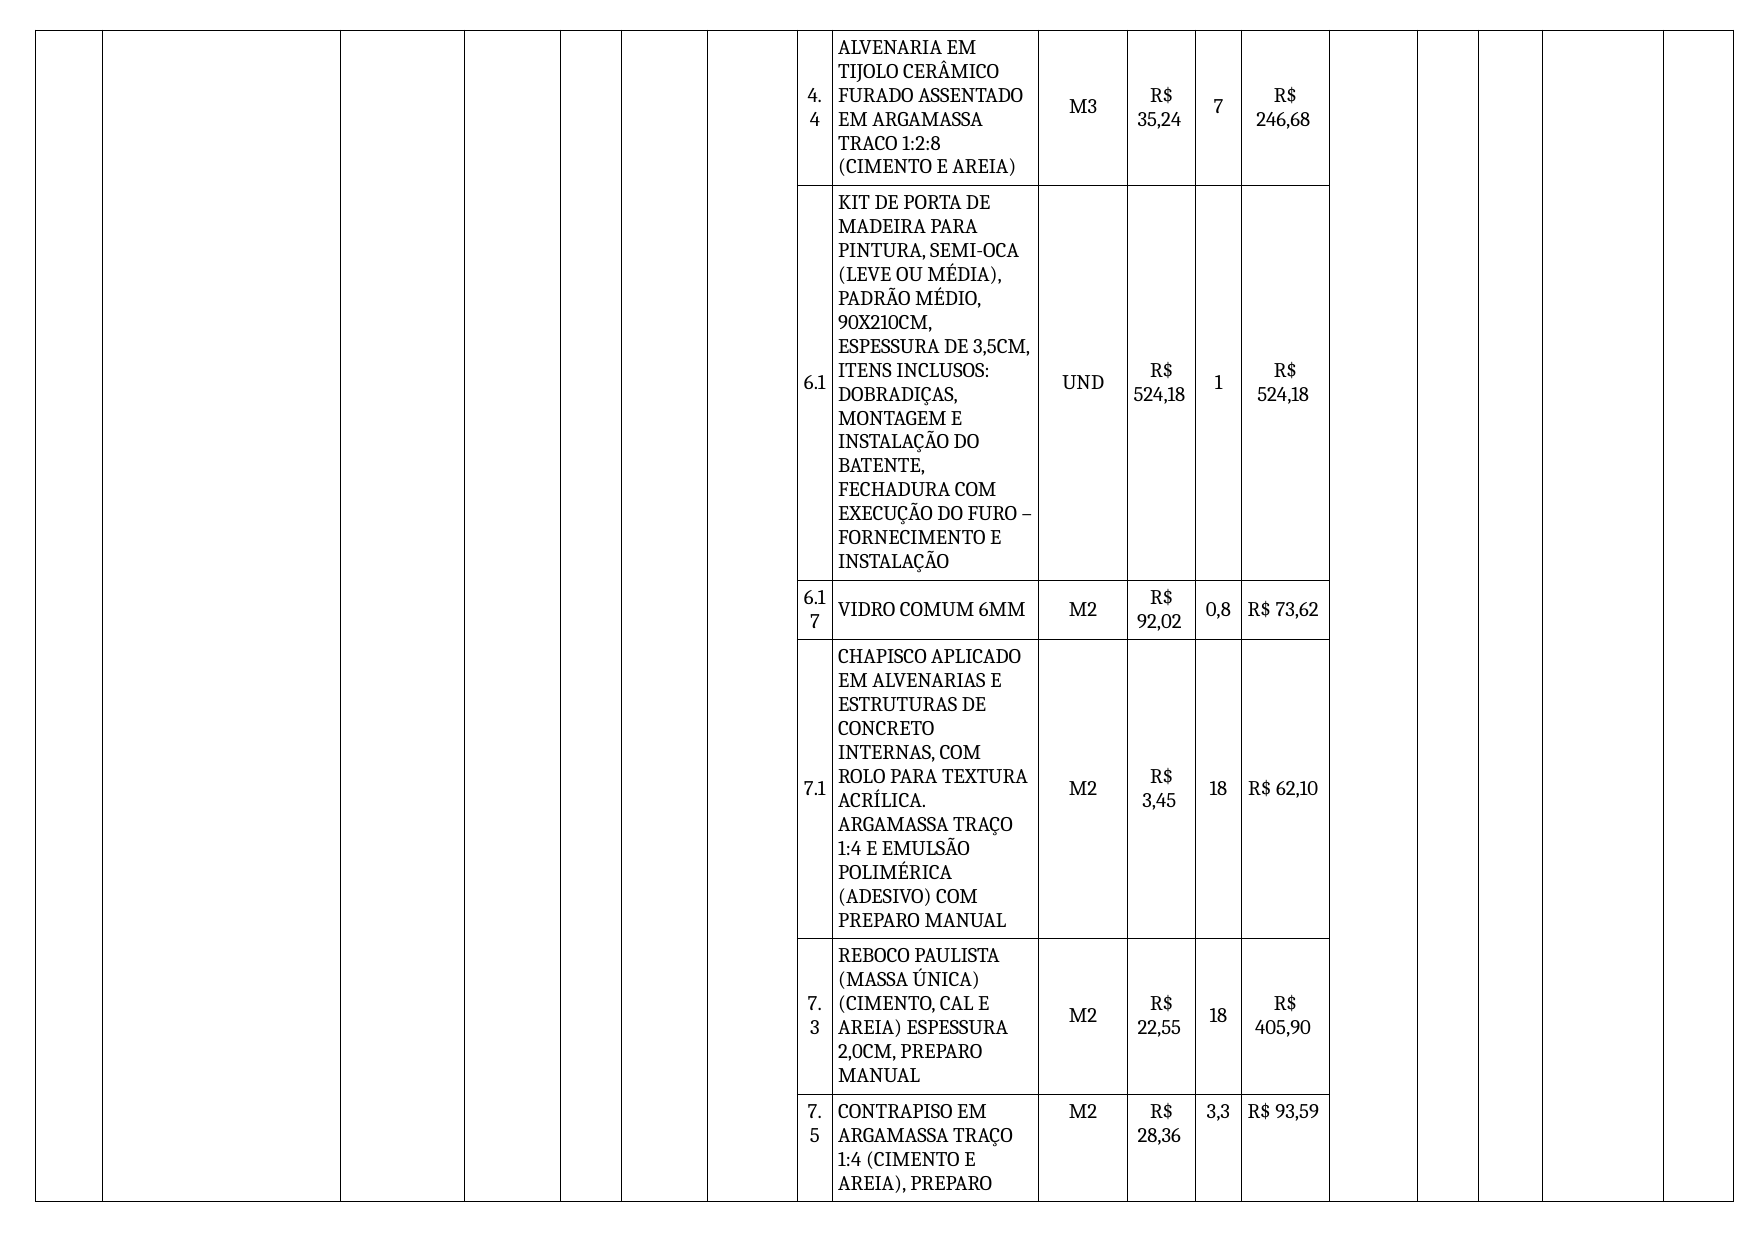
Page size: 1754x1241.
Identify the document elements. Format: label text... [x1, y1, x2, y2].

table_cell R$ 93,59 [1242, 1095, 1329, 1201]
table_cell [1479, 31, 1542, 1201]
table_cell CONTRAPISO EM ARGAMASSA TRAÇO 1:4 (CIMENTO E AREIA), PREPARO [833, 1095, 1038, 1201]
table_cell R$ 405,90 [1242, 939, 1329, 1093]
table_cell R$ 246,68 [1242, 31, 1329, 185]
table_cell R$ 22,55 [1128, 939, 1195, 1093]
table_cell [465, 31, 560, 1201]
table_cell R$ 35,24 [1128, 31, 1195, 185]
table_cell [1543, 31, 1663, 1201]
table_cell 7 [1196, 31, 1241, 185]
table_cell [561, 31, 621, 1201]
table_cell [708, 31, 797, 1201]
table_cell 0,8 [1196, 581, 1241, 639]
table_cell R$ 73,62 [1242, 581, 1329, 639]
table_cell CHAPISCO APLICADO EM ALVENARIAS E ESTRUTURAS DE CONCRETO INTERNAS, COM ROLO PARA TEXTURA ACRÍLICA. ARGAMASSA TRAÇO 1:4 E EMULSÃO POLIMÉRICA (ADESIVO) COM PREPARO MANUAL [833, 640, 1038, 938]
table_cell KIT DE PORTA DE MADEIRA PARA PINTURA, SEMI-OCA (LEVE OU MÉDIA), PADRÃO MÉDIO, 90X210CM, ESPESSURA DE 3,5CM, ITENS INCLUSOS: DOBRADIÇAS, MONTAGEM E INSTALAÇÃO DO BATENTE, FECHADURA COM EXECUÇÃO DO FURO – FORNECIMENTO E INSTALAÇÃO [833, 186, 1038, 580]
table_cell [622, 31, 707, 1201]
table_cell M2 [1039, 640, 1127, 938]
table_cell 7.3 [798, 939, 832, 1093]
table_cell 6.17 [798, 581, 832, 639]
table_cell R$ 28,36 [1128, 1095, 1195, 1201]
table_cell [1330, 31, 1417, 1201]
table_cell M2 [1039, 581, 1127, 639]
table_cell R$ 92,02 [1128, 581, 1195, 639]
table_cell 7.5 [798, 1095, 832, 1201]
table_cell 4.4 [798, 31, 832, 185]
table_cell 18 [1196, 939, 1241, 1093]
table_cell M3 [1039, 31, 1127, 185]
table_cell ALVENARIA EM TIJOLO CERÂMICO FURADO ASSENTADO EM ARGAMASSA TRACO 1:2:8 (CIMENTO E AREIA) [833, 31, 1038, 185]
table_cell R$ 62,10 [1242, 640, 1329, 938]
table_cell [36, 31, 102, 1201]
table_cell 18 [1196, 640, 1241, 938]
table_cell [103, 31, 340, 1201]
table_cell VIDRO COMUM 6MM [833, 581, 1038, 639]
table_cell REBOCO PAULISTA (MASSA ÚNICA) (CIMENTO, CAL E AREIA) ESPESSURA 2,0CM, PREPARO MANUAL [833, 939, 1038, 1093]
table_cell 6.1 [798, 186, 832, 580]
table_cell 1 [1196, 186, 1241, 580]
table_cell R$ 3,45 [1128, 640, 1195, 938]
table_cell [341, 31, 464, 1201]
table_cell UND [1039, 186, 1127, 580]
table_cell 7.1 [798, 640, 832, 938]
table_cell [1664, 31, 1733, 1201]
table_cell M2 [1039, 1095, 1127, 1201]
table_cell R$ 524,18 [1242, 186, 1329, 580]
table_cell M2 [1039, 939, 1127, 1093]
table_cell [1418, 31, 1478, 1201]
table_cell 3,3 [1196, 1095, 1241, 1201]
table_cell R$ 524,18 [1128, 186, 1195, 580]
